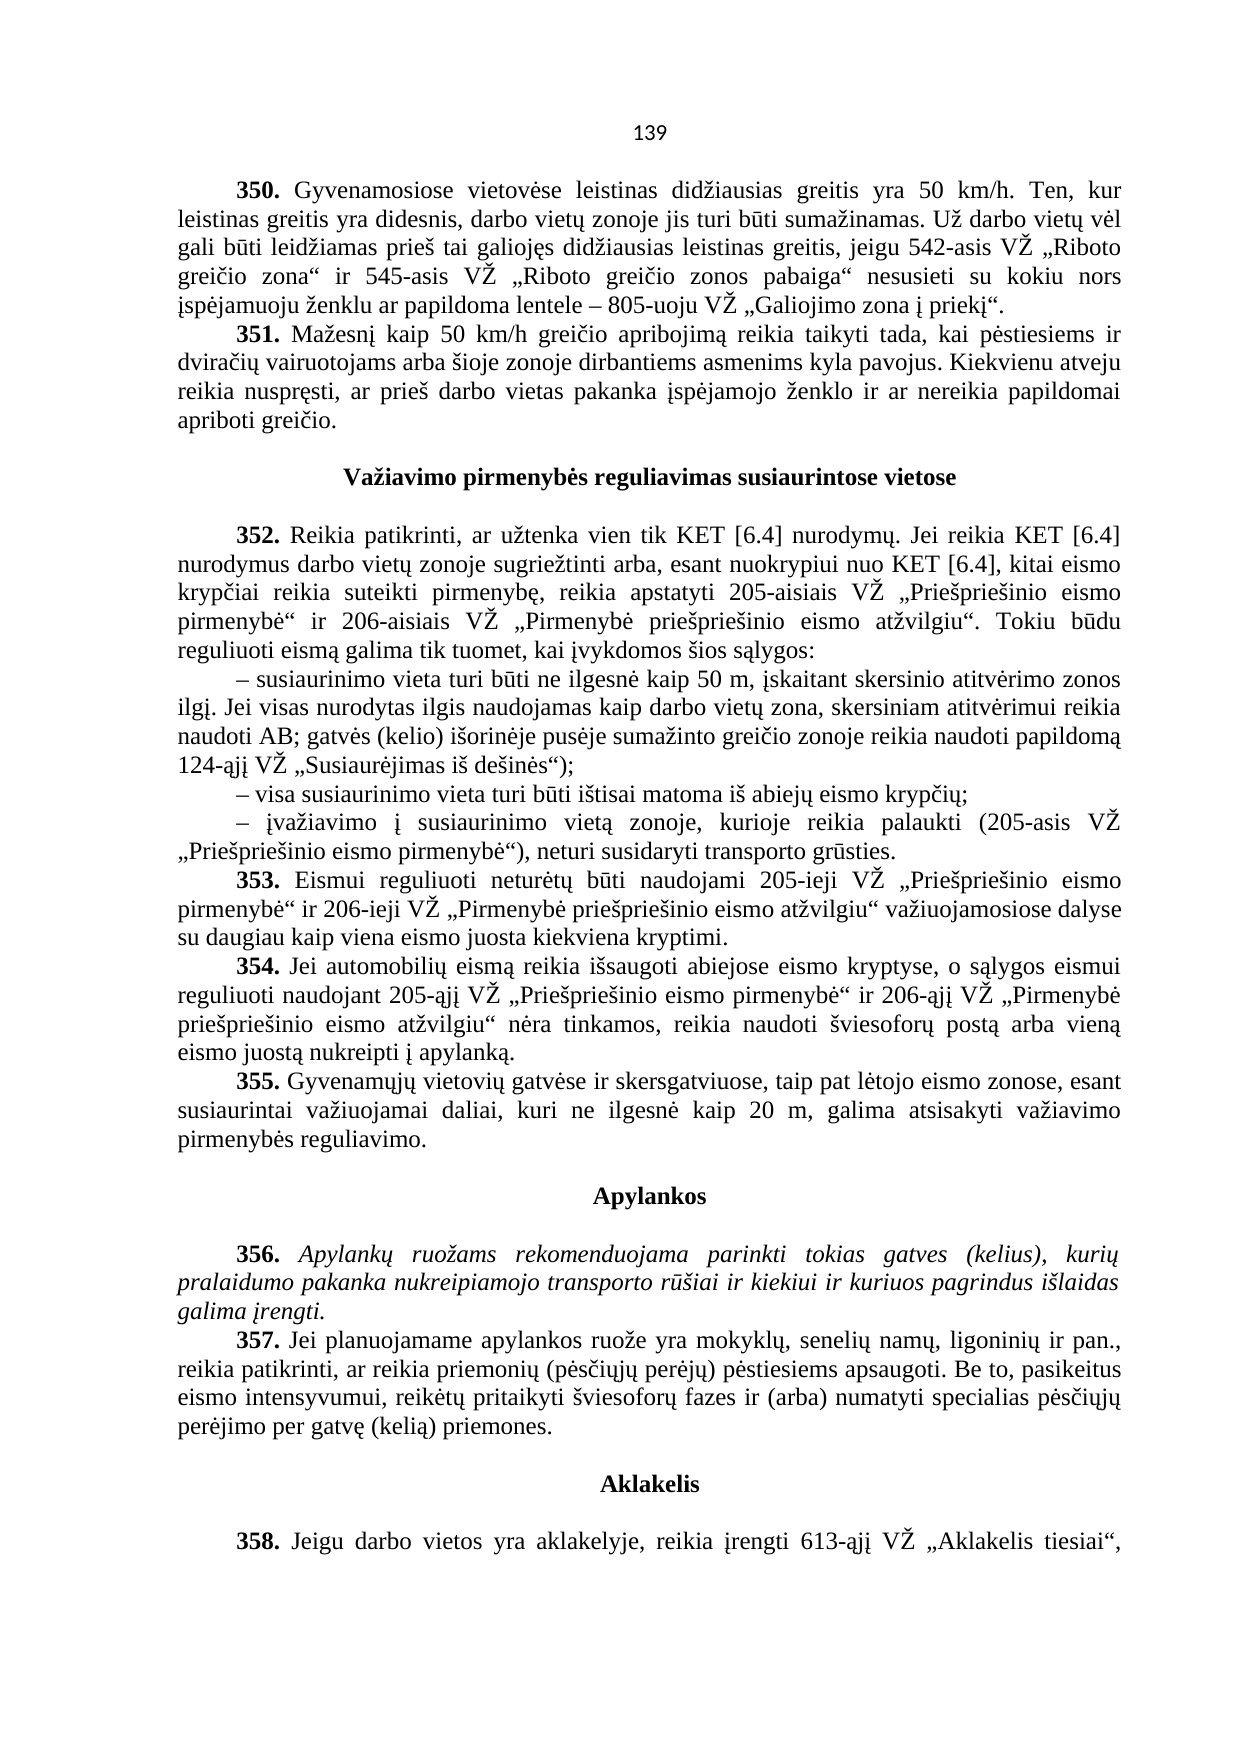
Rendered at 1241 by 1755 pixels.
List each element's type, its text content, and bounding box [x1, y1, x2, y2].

text Apylankos [177, 1181, 1122, 1210]
text 356. Apylankų ruožams rekomenduojama parinkti tokias gatves (kelius), kurių pralaidumo pakanka nukreipiamojo transporto rūšiai ir kiekiui ir kuriuos pagrindus išlaidas galima įrengti. [177, 1239, 1122, 1325]
text 351. Mažesnį kaip 50 km/h greičio apribojimą reikia taikyti tada, kai pėstiesiems ir dviračių vairuotojams arba šioje zonoje dirbantiems asmenims kyla pavojus. Kiekvienu atveju reikia nuspręsti, ar prieš darbo vietas pakanka įspėjamojo ženklo ir ar nereikia papildomai apriboti greičio. [177, 319, 1122, 434]
text Aklakelis [177, 1469, 1122, 1497]
text – įvažiavimo į susiaurinimo vietą zonoje, kurioje reikia palaukti (205-asis VŽ „Priešpriešinio eismo pirmenybė“), neturi susidaryti transporto grūsties. [177, 807, 1122, 865]
text 357. Jei planuojamame apylankos ruože yra mokyklų, senelių namų, ligoninių ir pan., reikia patikrinti, ar reikia priemonių (pėsčiųjų perėjų) pėstiesiems apsaugoti. Be to, pasikeitus eismo intensyvumui, reikėtų pritaikyti šviesoforų fazes ir (arba) numatyti specialias pėsčiųjų perėjimo per gatvę (kelią) priemones. [177, 1325, 1122, 1440]
text Važiavimo pirmenybės reguliavimas susiaurintose vietose [177, 462, 1122, 491]
text 352. Reikia patikrinti, ar užtenka vien tik KET [6.4] nurodymų. Jei reikia KET [6.4] nurodymus darbo vietų zonoje sugriežtinti arba, esant nuokrypiui nuo KET [6.4], kitai eismo krypčiai reikia suteikti pirmenybę, reikia apstatyti 205-aisiais VŽ „Priešpriešinio eismo pirmenybė“ ir 206-aisiais VŽ „Pirmenybė priešpriešinio eismo atžvilgiu“. Tokiu būdu reguliuoti eismą galima tik tuomet, kai įvykdomos šios sąlygos: [177, 520, 1122, 664]
text 355. Gyvenamųjų vietovių gatvėse ir skersgatviuose, taip pat lėtojo eismo zonose, esant susiaurintai važiuojamai daliai, kuri ne ilgesnė kaip 20 m, galima atsisakyti važiavimo pirmenybės reguliavimo. [177, 1066, 1122, 1152]
text 350. Gyvenamosiose vietovėse leistinas didžiausias greitis yra 50 km/h. Ten, kur leistinas greitis yra didesnis, darbo vietų zonoje jis turi būti sumažinamas. Už darbo vietų vėl gali būti leidžiamas prieš tai galiojęs didžiausias leistinas greitis, jeigu 542-asis VŽ „Riboto greičio zona“ ir 545-asis VŽ „Riboto greičio zonos pabaiga“ nesusieti su kokiu nors įspėjamuoju ženklu ar papildoma lentele – 805-uoju VŽ „Galiojimo zona į priekį“. [177, 175, 1122, 319]
text 358. Jeigu darbo vietos yra aklakelyje, reikia įrengti 613-ąjį VŽ „Aklakelis tiesiai“, [177, 1526, 1122, 1555]
text – visa susiaurinimo vieta turi būti ištisai matoma iš abiejų eismo krypčių; [177, 779, 1122, 807]
text 354. Jei automobilių eismą reikia išsaugoti abiejose eismo kryptyse, o sąlygos eismui reguliuoti naudojant 205-ąjį VŽ „Priešpriešinio eismo pirmenybė“ ir 206-ąjį VŽ „Pirmenybė priešpriešinio eismo atžvilgiu“ nėra tinkamos, reikia naudoti šviesoforų postą arba vieną eismo juostą nukreipti į apylanką. [177, 951, 1122, 1066]
text 353. Eismui reguliuoti neturėtų būti naudojami 205-ieji VŽ „Priešpriešinio eismo pirmenybė“ ir 206-ieji VŽ „Pirmenybė priešpriešinio eismo atžvilgiu“ važiuojamosiose dalyse su daugiau kaip viena eismo juosta kiekviena kryptimi. [177, 865, 1122, 951]
text – susiaurinimo vieta turi būti ne ilgesnė kaip 50 m, įskaitant skersinio atitvėrimo zonos ilgį. Jei visas nurodytas ilgis naudojamas kaip darbo vietų zona, skersiniam atitvėrimui reikia naudoti AB; gatvės (kelio) išorinėje pusėje sumažinto greičio zonoje reikia naudoti papildomą 124-ąjį VŽ „Susiaurėjimas iš dešinės“); [177, 664, 1122, 779]
